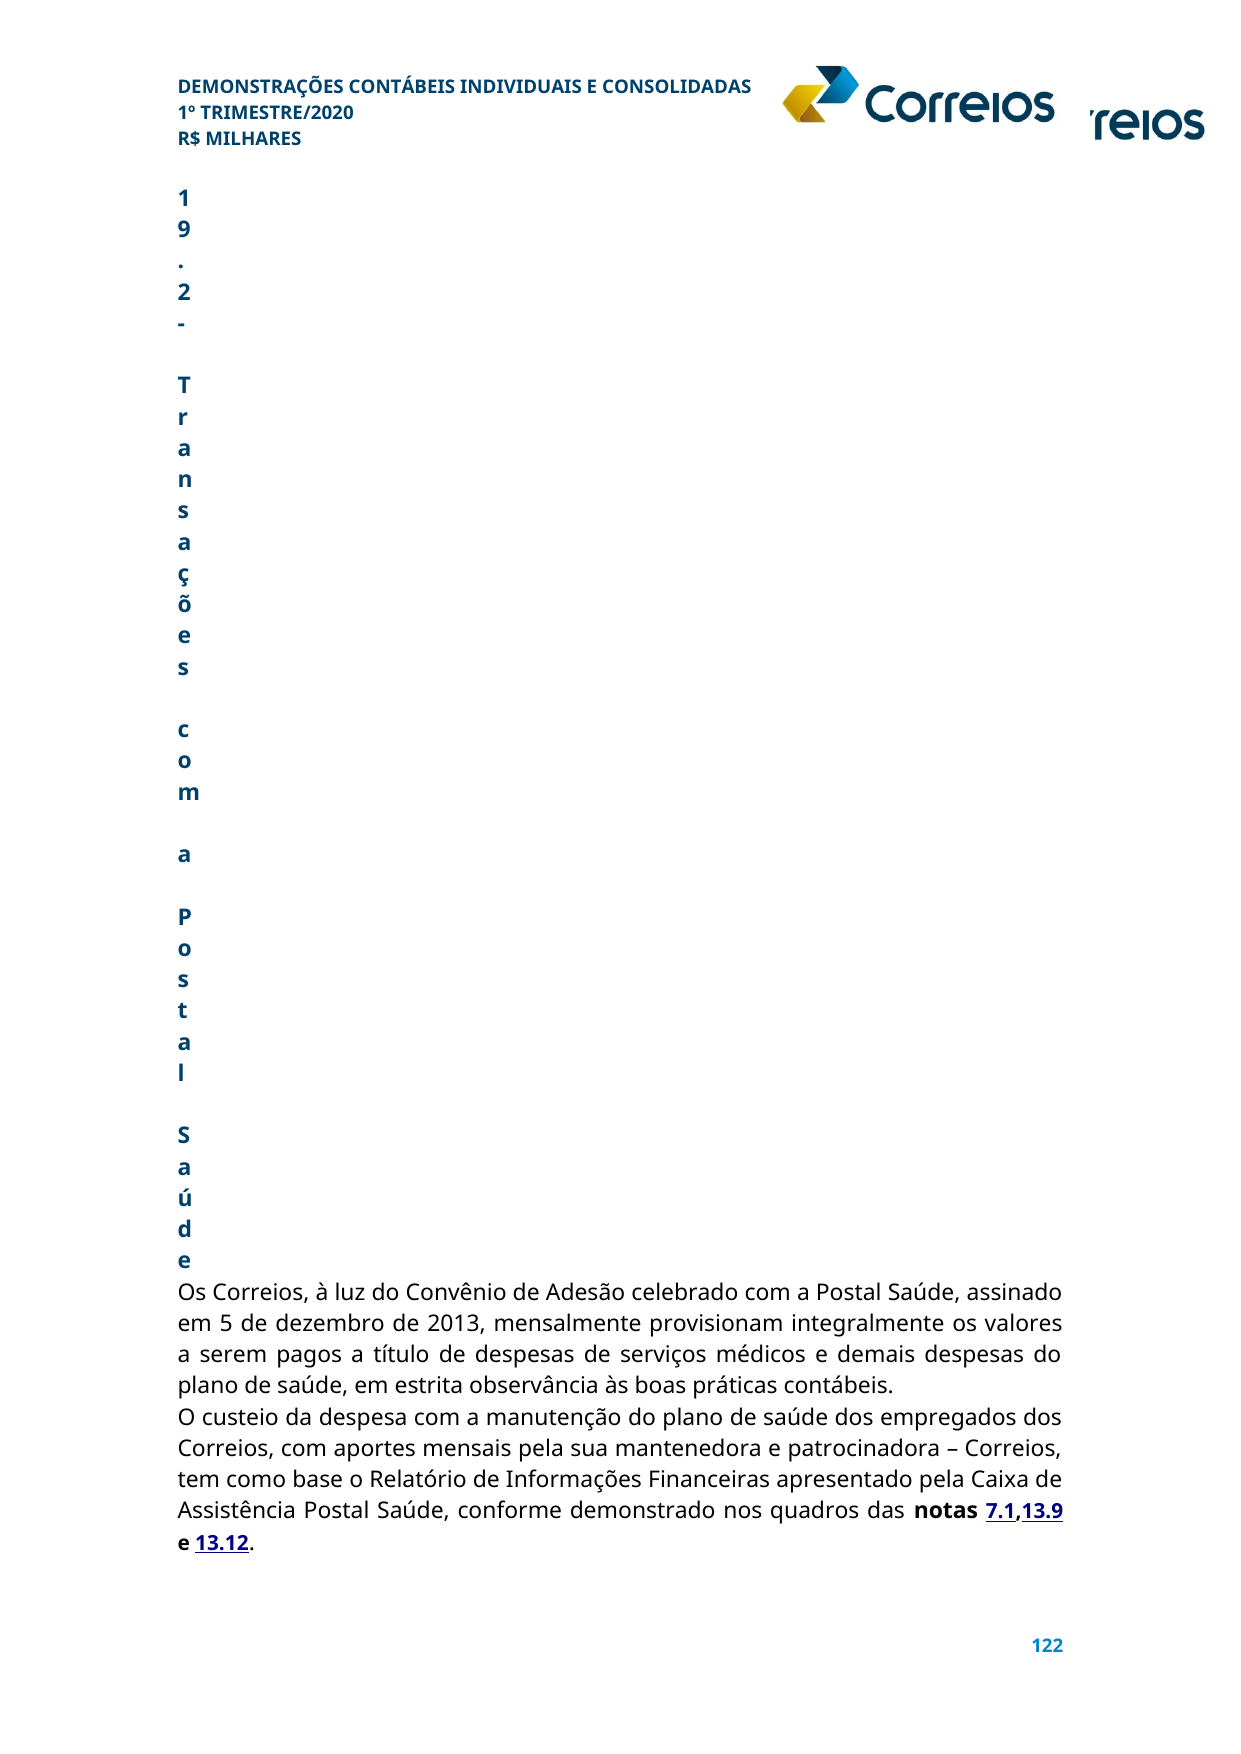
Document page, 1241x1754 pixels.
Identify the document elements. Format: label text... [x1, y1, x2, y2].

text Os Correios, à luz do Convênio de Adesão celebrado com a Postal Saúde, assinado em 5 de dezembro de 2013, mensalmente provisionam integralmente os valores a serem pagos a título de despesas de serviços médicos e demais despesas do plano de saúde, em estrita observância às boas práticas contábeis. [177, 182, 1063, 1400]
text O custeio da despesa com a manutenção do plano de saúde dos empregados dos Correios, com aportes mensais pela sua mantenedora e patrocinadora – Correios, tem como base o Relatório de Informações Financeiras apresentado pela Caixa de Assistência Postal Saúde, conforme demonstrado nos quadros das notas 7.1,13.9 e 13.12. [177, 1400, 1063, 1557]
